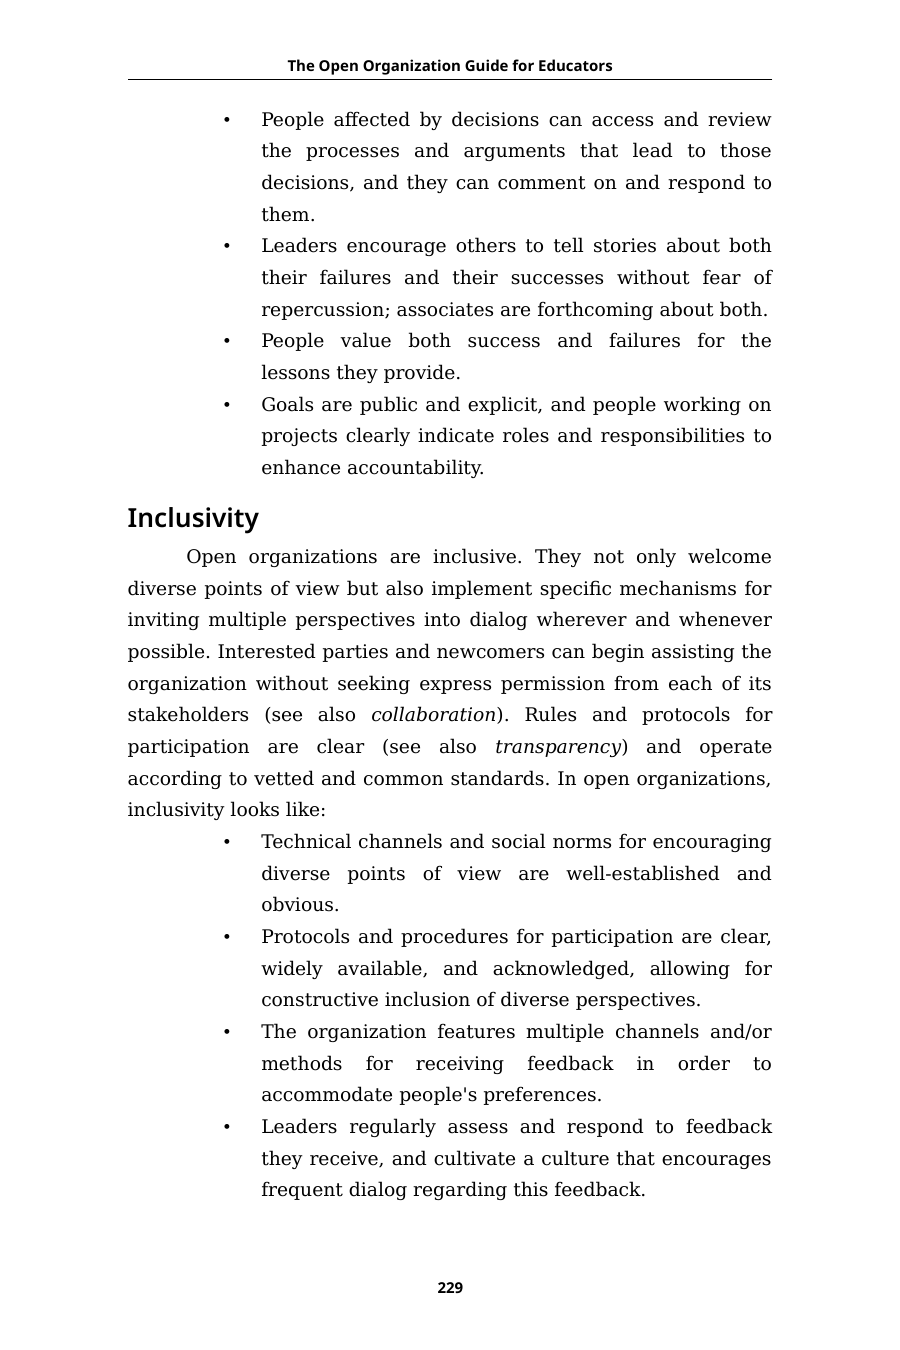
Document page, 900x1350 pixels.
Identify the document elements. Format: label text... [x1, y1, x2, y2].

list Goals are public and explicit, and people working on projects clearly indicate roles and responsibilities to enhance accountability. [223, 394, 772, 479]
list The organization features multiple channels and/or methods for receiving feedback in order to accommodate people's preferences. [223, 1021, 772, 1106]
list People value both success and failures for the lessons they provide. [223, 330, 772, 384]
list Leaders regularly assess and respond to feedback they receive, and cultivate a culture that encourages frequent dialog regarding this feedback. [223, 1116, 772, 1201]
subtitle Inclusivity [127, 503, 772, 534]
list People affected by decisions can access and review the processes and arguments that lead to those decisions, and they can comment on and respond to them. [223, 109, 772, 226]
list Technical channels and social norms for encouraging diverse points of view are well-established and obvious. [223, 831, 772, 916]
text Open organizations are inclusive. They not only welcome diverse points of view but also implement specific mechanisms for inviting multiple perspectives into dialog wherever and whenever possible. Interested parties and newcomers can begin assisting the organization without seeking express permission from each of its stakeholders (see also collaboration). Rules and protocols for participation are clear (see also transparency) and operate according to vetted and common standards. In open organizations, inclusivity looks like: [127, 546, 772, 821]
list Leaders encourage others to tell stories about both their failures and their successes without fear of repercussion; associates are forthcoming about both. [223, 235, 772, 321]
list Protocols and procedures for participation are clear, widely available, and acknowledged, allowing for constructive inclusion of diverse perspectives. [223, 926, 772, 1011]
